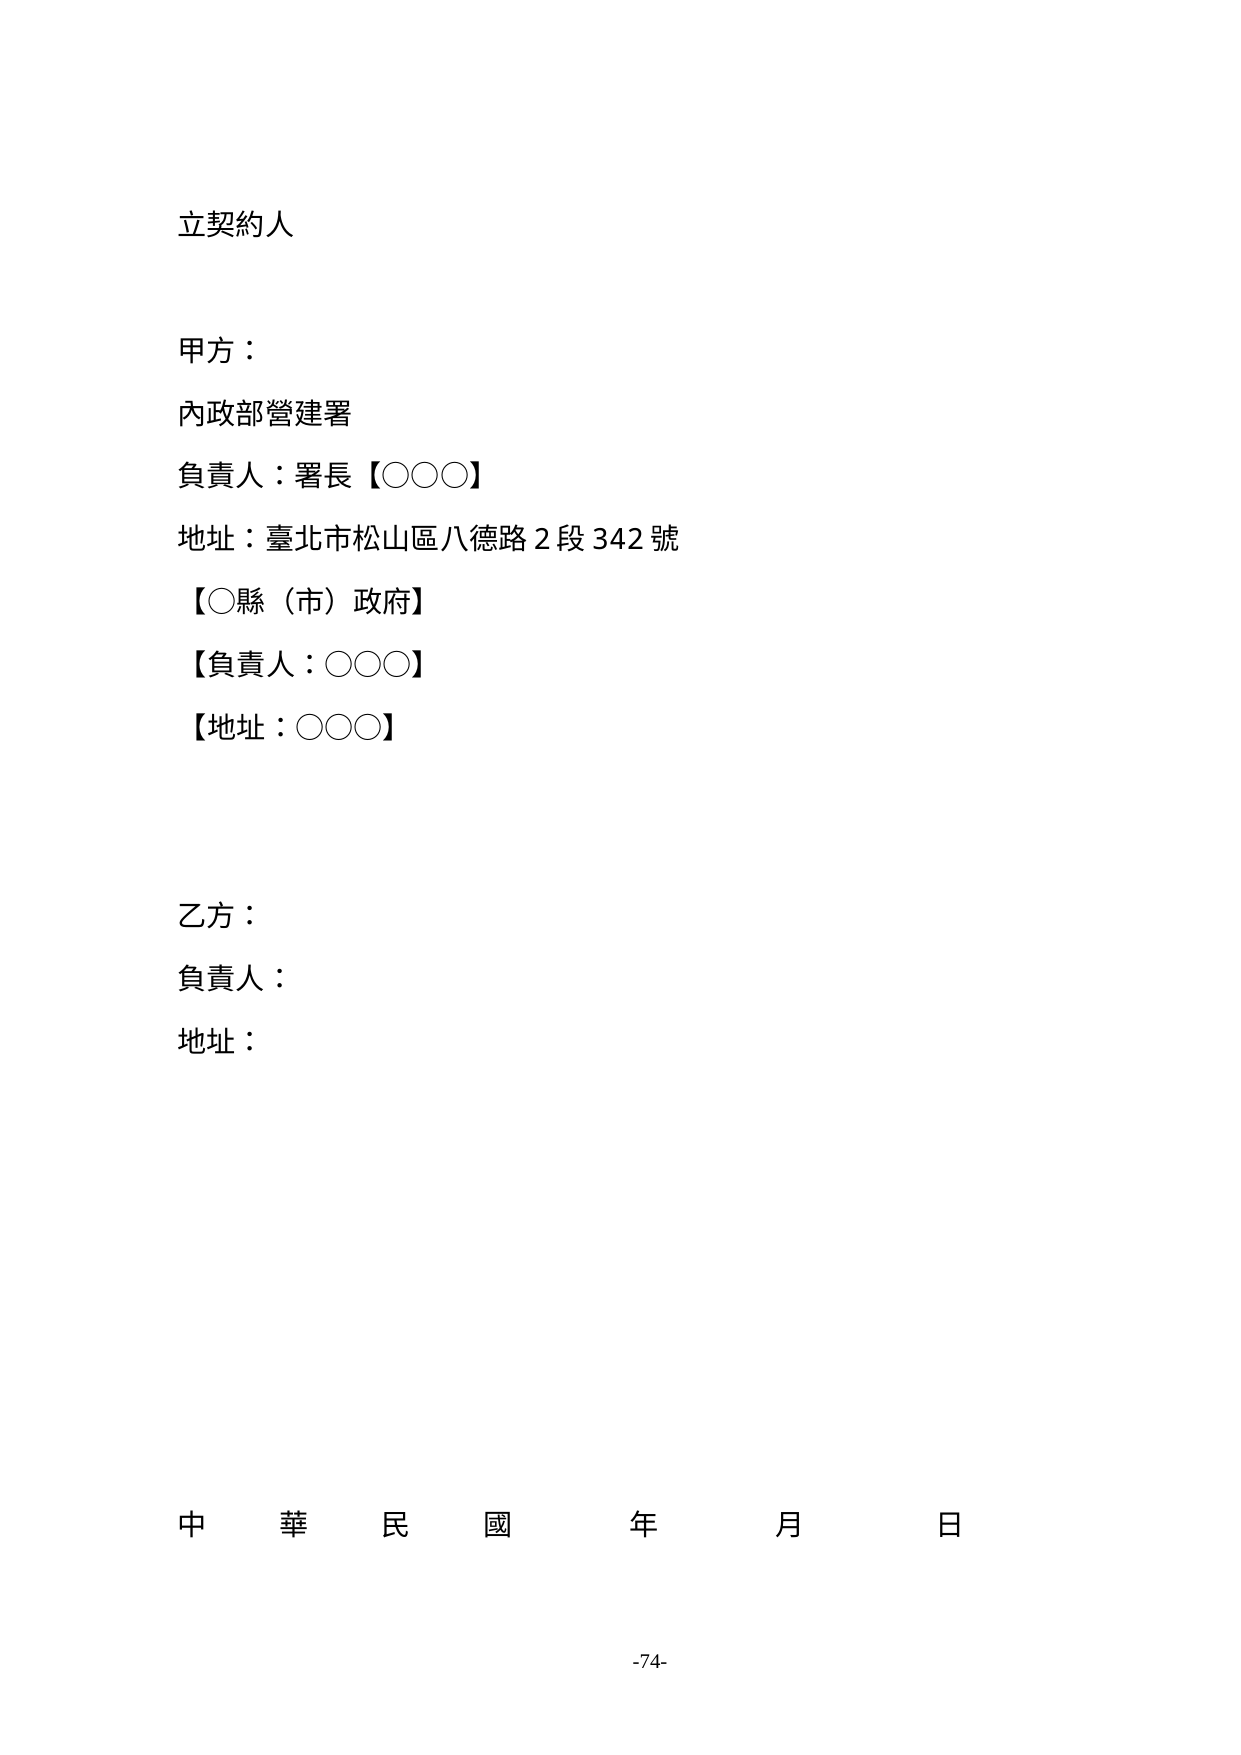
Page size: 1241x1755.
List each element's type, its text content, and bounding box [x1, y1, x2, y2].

text 地址： [177, 1016, 1122, 1061]
text 負責人： [177, 953, 1122, 998]
text 【○縣（市）政府】 [177, 576, 1122, 622]
text 立契約人 [177, 199, 1122, 245]
text 負責人：署長【○○○】 [177, 450, 1122, 496]
text 內政部營建署 [177, 387, 1122, 433]
text 地址：臺北市松山區八德路2段342號 [177, 513, 1122, 559]
text 【負責人：○○○】 [177, 639, 1122, 684]
text 乙方： [177, 890, 1122, 936]
text 中 華 民 國 年 月 日 [177, 1499, 1122, 1545]
text 【地址：○○○】 [177, 701, 1122, 747]
text 甲方： [177, 324, 1122, 370]
